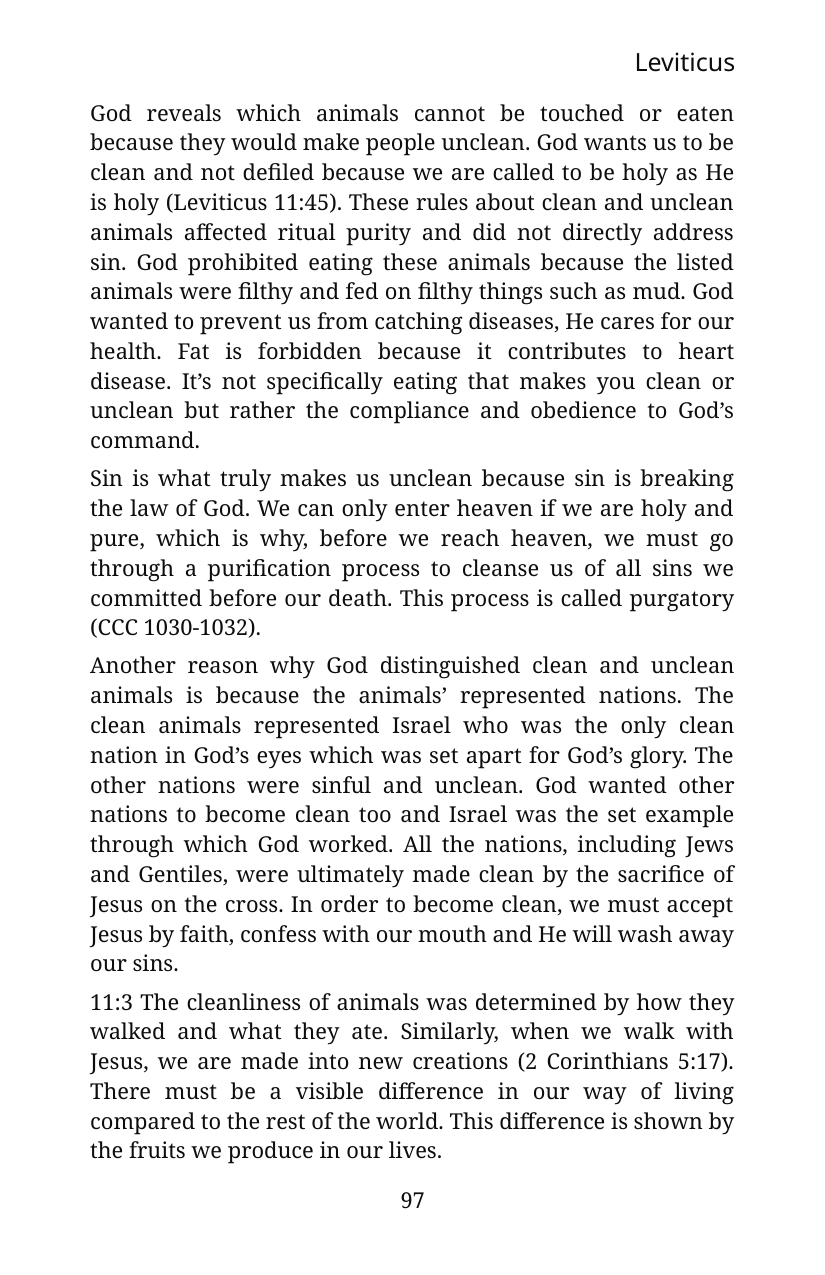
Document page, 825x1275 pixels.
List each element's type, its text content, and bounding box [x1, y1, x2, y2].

text God reveals which animals cannot be touched or eaten because they would make people unclean. God wants us to be clean and not defiled because we are called to be holy as He is holy (Leviticus 11:45). These rules about clean and unclean animals affected ritual purity and did not directly address sin. God prohibited eating these animals because the listed animals were filthy and fed on filthy things such as mud. God wanted to prevent us from catching diseases, He cares for our health. Fat is forbidden because it contributes to heart disease. It’s not specifically eating that makes you clean or unclean but rather the compliance and obedience to God’s command. [90, 97, 735, 455]
text 11:3 The cleanliness of animals was determined by how they walked and what they ate. Similarly, when we walk with Jesus, we are made into new creations (2 Corinthians 5:17). There must be a visible difference in our way of living compared to the rest of the world. This difference is shown by the fruits we produce in our lives. [90, 986, 735, 1165]
text Another reason why God distinguished clean and unclean animals is because the animals’ represented nations. The clean animals represented Israel who was the only clean nation in God’s eyes which was set apart for God’s glory. The other nations were sinful and unclean. God wanted other nations to become clean too and Israel was the set example through which God worked. All the nations, including Jews and Gentiles, were ultimately made clean by the sacrifice of Jesus on the cross. In order to become clean, we must accept Jesus by faith, confess with our mouth and He will wash away our sins. [90, 650, 735, 978]
text Sin is what truly makes us unclean because sin is breaking the law of God. We can only enter heaven if we are holy and pure, which is why, before we reach heaven, we must go through a purification process to cleanse us of all sins we committed before our death. This process is called purgatory (CCC 1030-1032). [90, 463, 735, 642]
